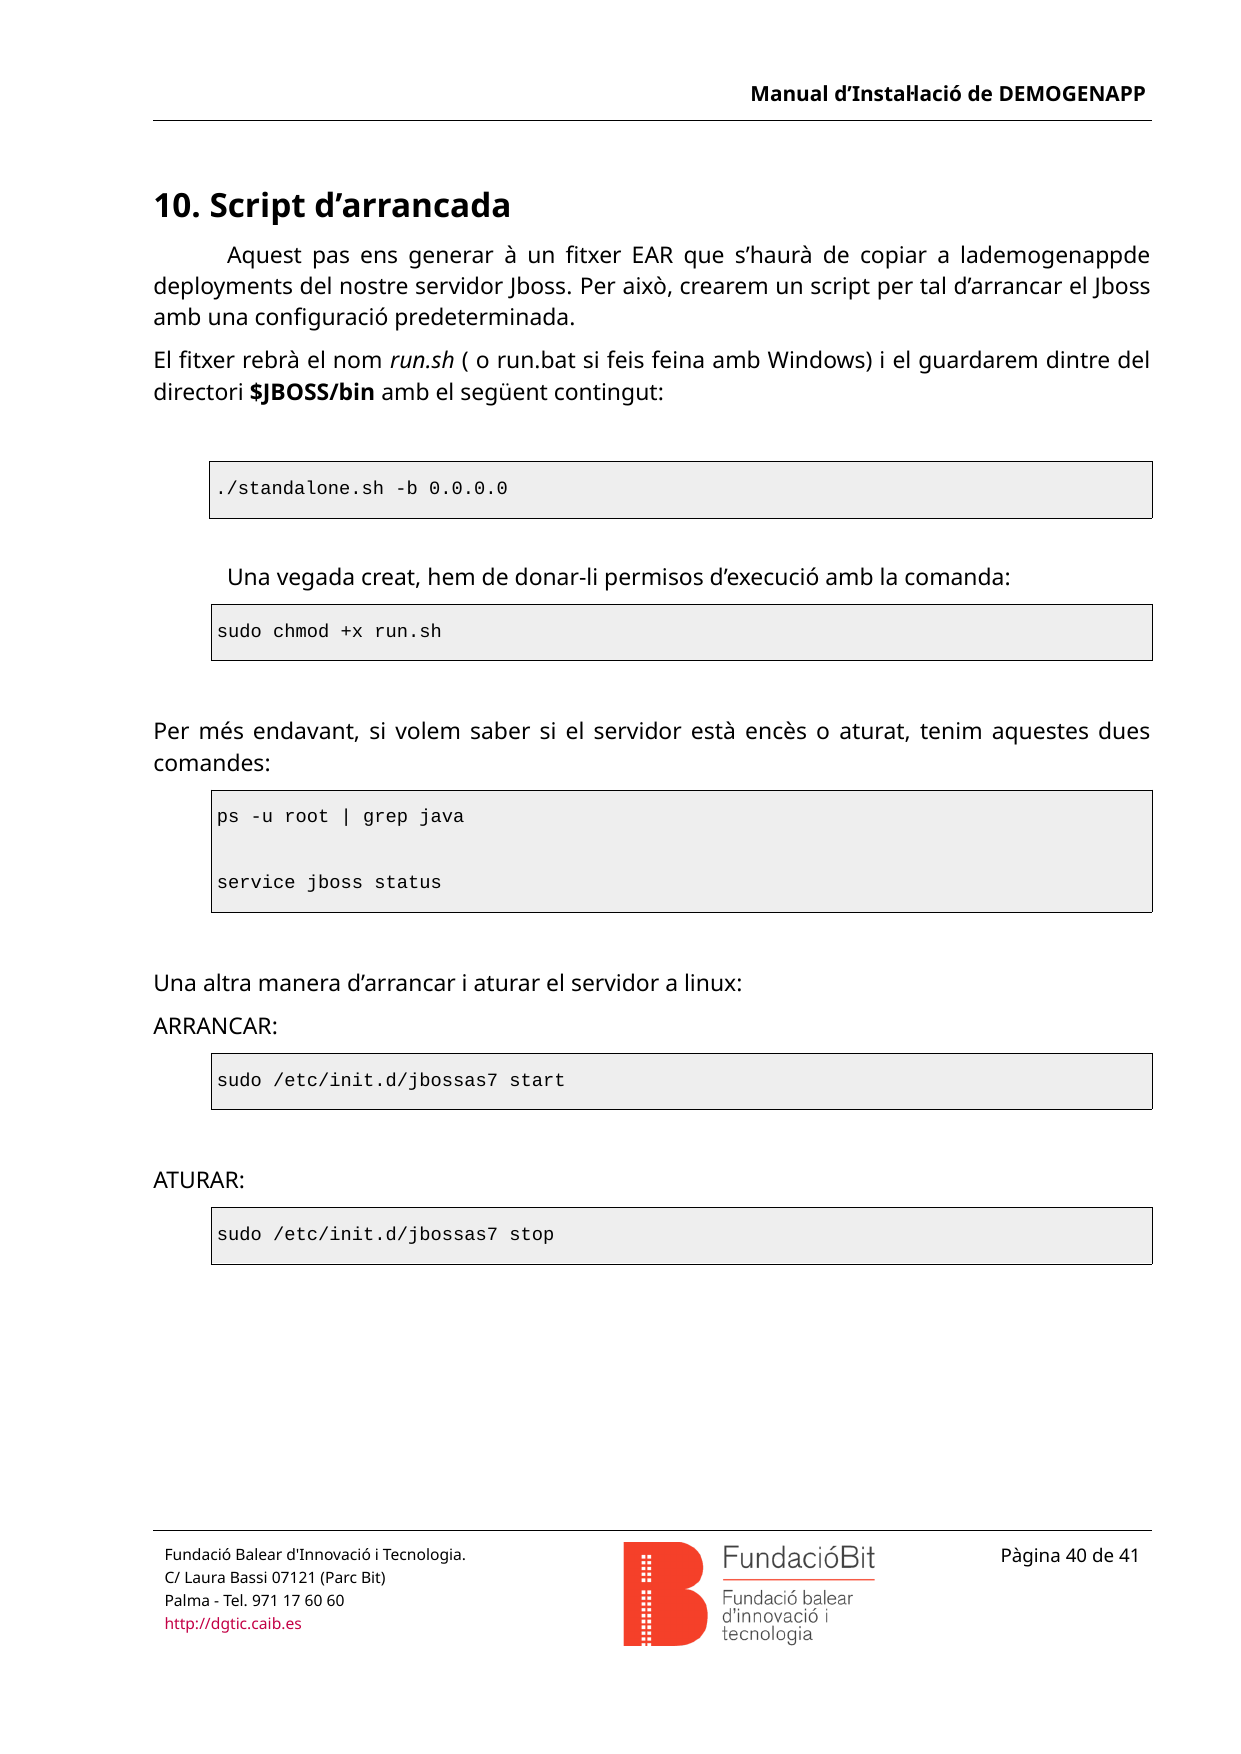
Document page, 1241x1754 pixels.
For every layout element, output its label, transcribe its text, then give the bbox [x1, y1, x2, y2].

subtitle Script d’arrancada [153, 181, 1152, 227]
text Aquest pas ens generar à un fitxer EAR que s’haurà de copiar a lademogenappde deployments del nostre servidor Jboss. Per això, crearem un script per tal d’arrancar el Jboss amb una configuració predeterminada. [153, 239, 1152, 332]
table_header sudo chmod +x run.sh [212, 605, 1152, 660]
table_header ps -u root | grep java service jboss status [212, 791, 1152, 912]
text El fitxer rebrà el nom run.sh ( o run.bat si feis feina amb Windows) i el guardarem dintre del directori $JBOSS/bin amb el següent contingut: [153, 344, 1152, 407]
text Per més endavant, si volem saber si el servidor està encès o aturat, tenim aquestes dues comandes: [153, 715, 1152, 778]
text ATURAR: [153, 1164, 1152, 1195]
table_header sudo /etc/init.d/jbossas7 start [212, 1054, 1152, 1109]
text Una altra manera d’arrancar i aturar el servidor a linux: [153, 967, 1152, 998]
picture [623, 1542, 875, 1646]
table_header sudo /etc/init.d/jbossas7 stop [212, 1208, 1152, 1263]
text ARRANCAR: [153, 1010, 1152, 1041]
text Una vegada creat, hem de donar-li permisos d’execució amb la comanda: [153, 530, 1152, 592]
table_header ./standalone.sh -b 0.0.0.0 [210, 462, 1152, 518]
